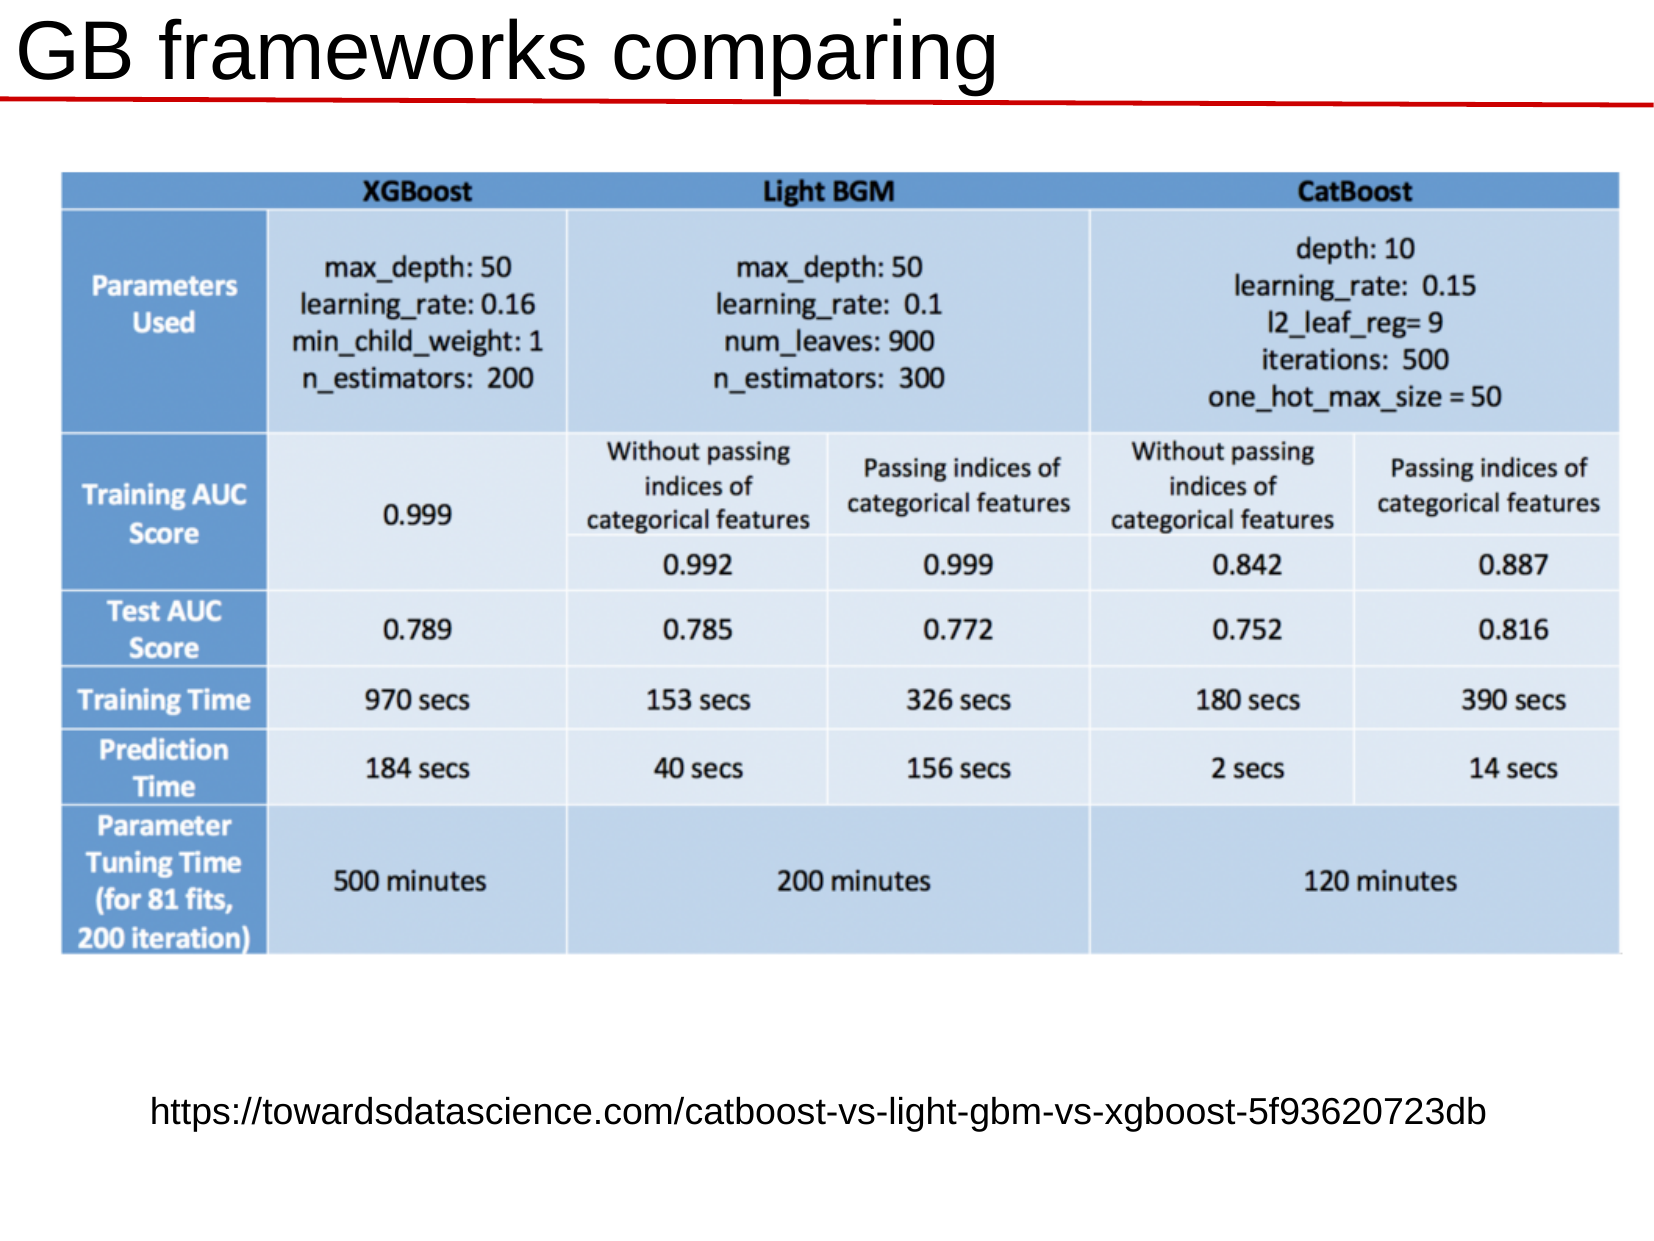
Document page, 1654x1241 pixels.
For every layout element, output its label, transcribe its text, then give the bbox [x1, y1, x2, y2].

text_box https://towardsdatascience.com/catboost-vs-light-gbm-vs-xgboost-5f93620723db [135, 1083, 1503, 1141]
title GB frameworks comparing [15, 3, 1504, 97]
picture [2, 149, 1654, 1014]
